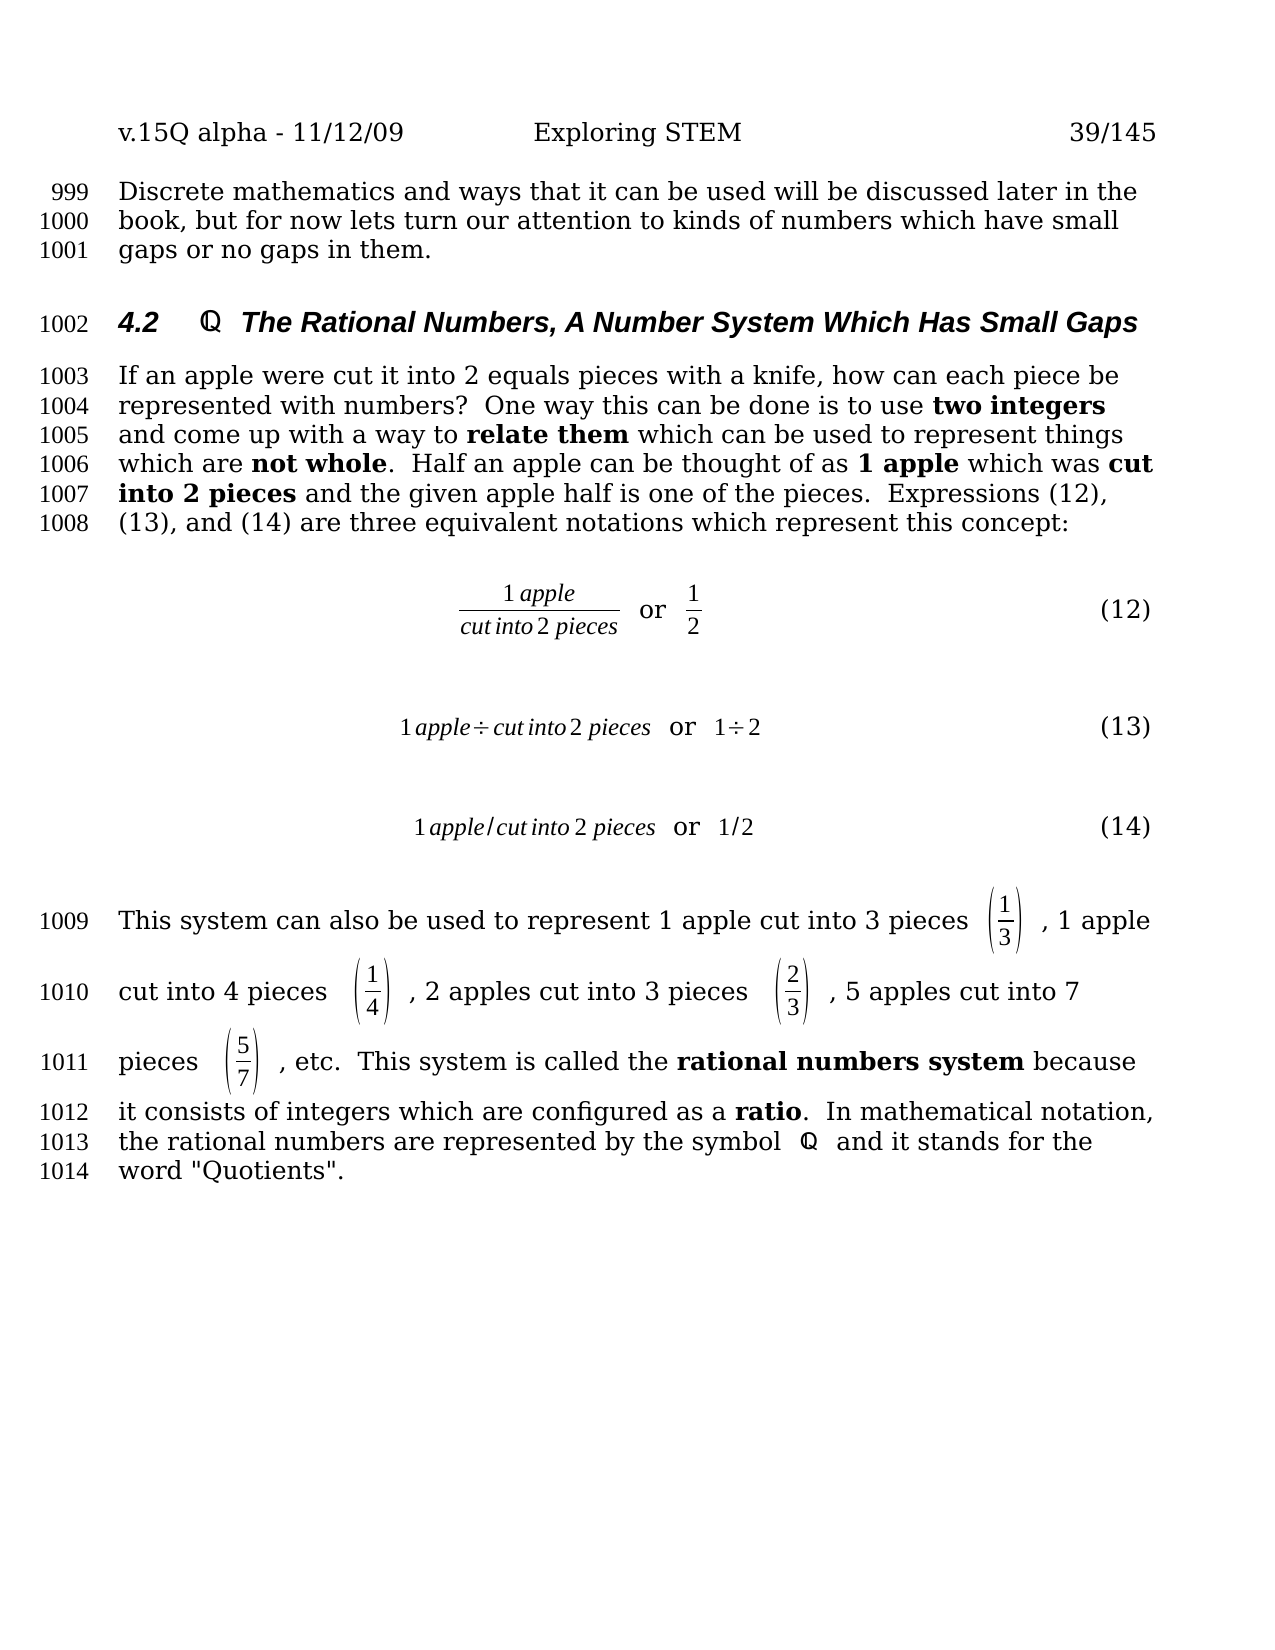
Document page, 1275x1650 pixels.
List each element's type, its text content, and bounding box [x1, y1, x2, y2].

text Discrete mathematics and ways that it can be used will be discussed later in the book, but for now lets turn our attention to kinds of numbers which have small gaps or no gaps in them. [118, 177, 1157, 264]
table_header (12) [1041, 573, 1157, 648]
text If an apple were cut it into 2 equals pieces with a knife, how can each piece be represented with numbers? One way this can be done is to use two integers and come up with a way to relate them which can be used to represent things which are not whole. Half an apple can be thought of as 1 apple which was cut into 2 pieces and the given apple half is one of the pieces. Expressions (12), (13), and (14) are three equivalent notations which represent this concept: [118, 361, 1157, 537]
table_header or [118, 706, 1041, 748]
table_header (14) [1041, 806, 1157, 848]
subtitle The Rational Numbers, A Number System Which Has Small Gaps [118, 303, 1157, 341]
table_header or [118, 573, 1041, 648]
text This system can also be used to represent 1 apple cut into 3 pieces, 1 apple cut into 4 pieces , 2 apples cut into 3 pieces , 5 apples cut into 7 pieces , etc. This system is called the rational numbers system because it consists of integers which are configured as a ratio. In mathematical notation, the rational numbers are represented by the symboland it stands for the word "Quotients". [118, 886, 1157, 1185]
table_header or [118, 806, 1041, 848]
table_header (13) [1041, 706, 1157, 748]
